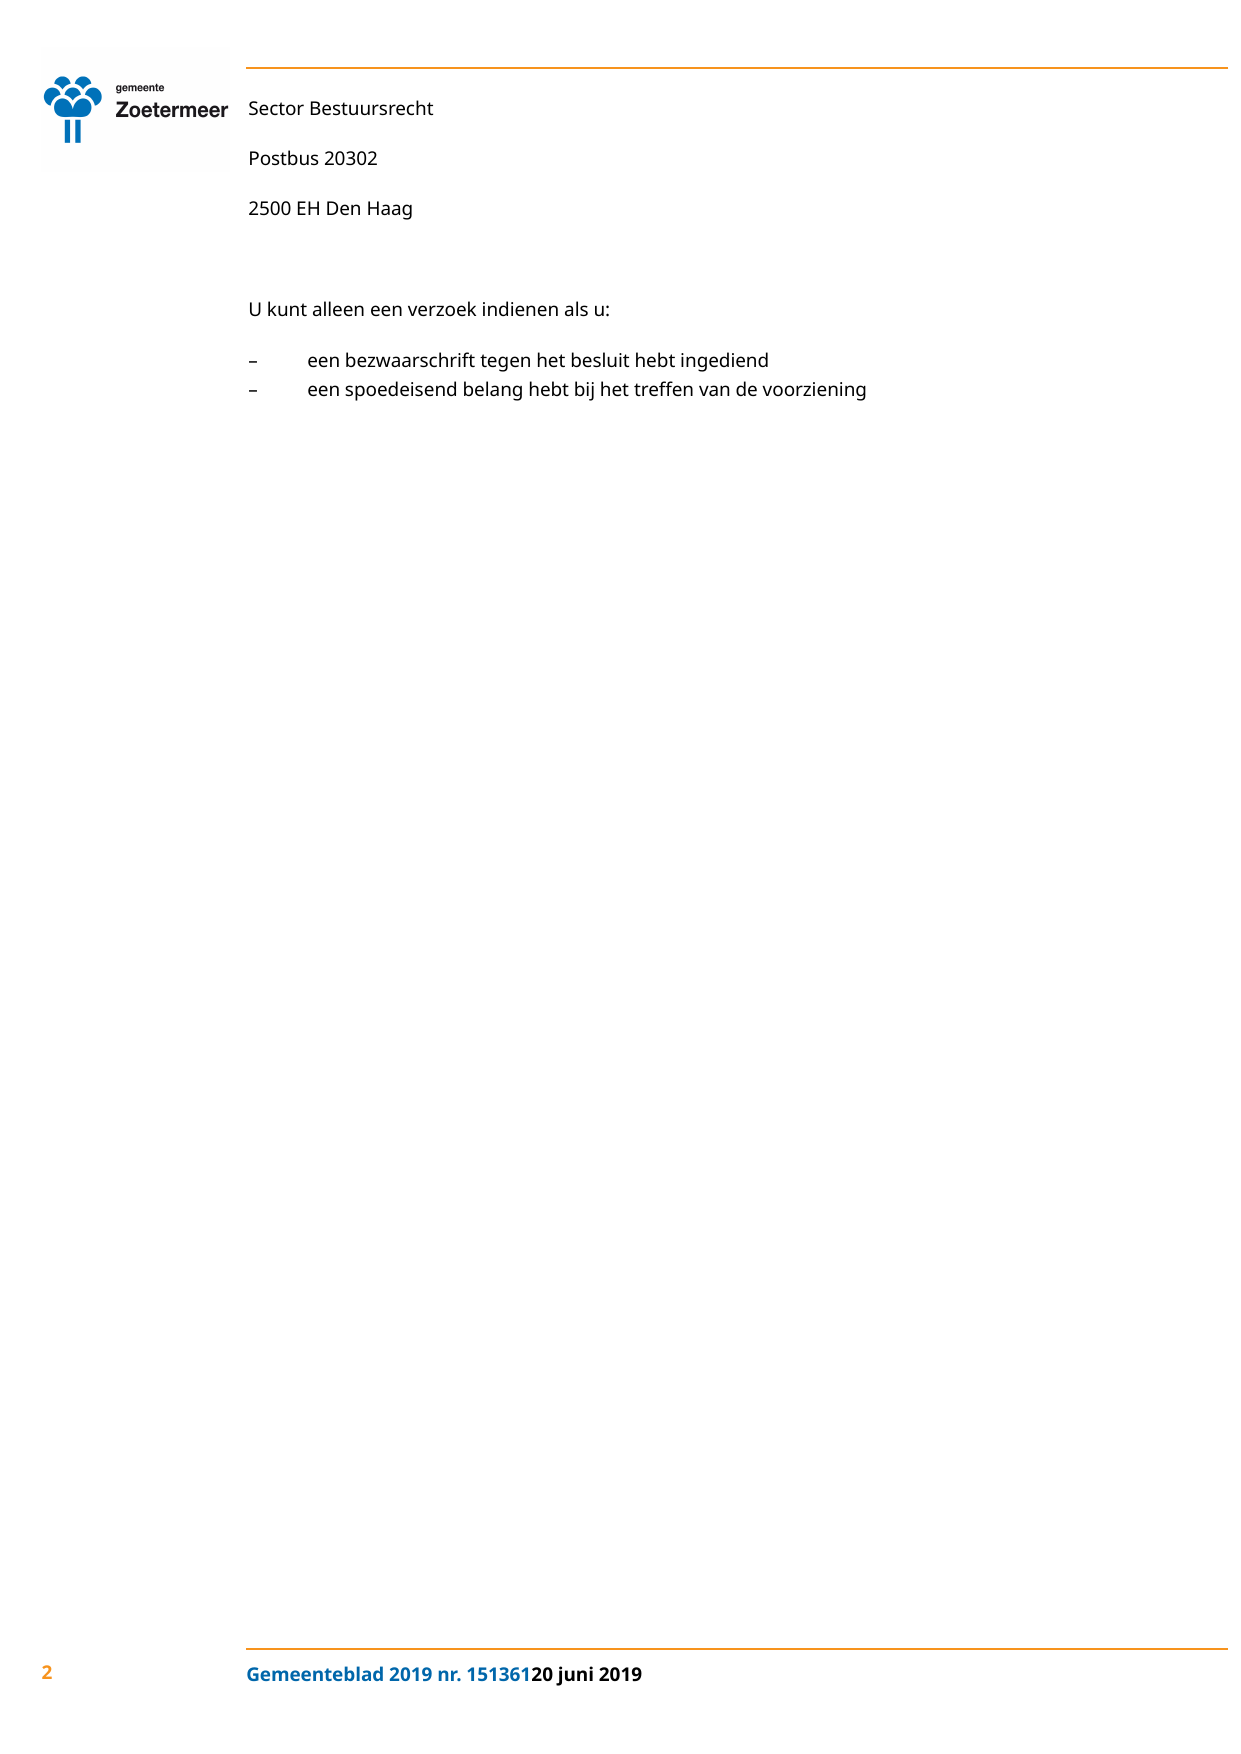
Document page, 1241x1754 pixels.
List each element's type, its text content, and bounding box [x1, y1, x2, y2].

picture [41, 47, 231, 172]
text 2500 EH Den Haag [248, 196, 1152, 221]
text Sector Bestuursrecht [248, 95, 1152, 121]
list een bezwaarschrift tegen het besluit hebt ingediend [248, 347, 1152, 373]
text U kunt alleen een verzoek indienen als u: [248, 296, 1152, 322]
list een spoedeisend belang hebt bij het treffen van de voorziening [248, 376, 1152, 402]
text Postbus 20302 [248, 145, 1152, 171]
